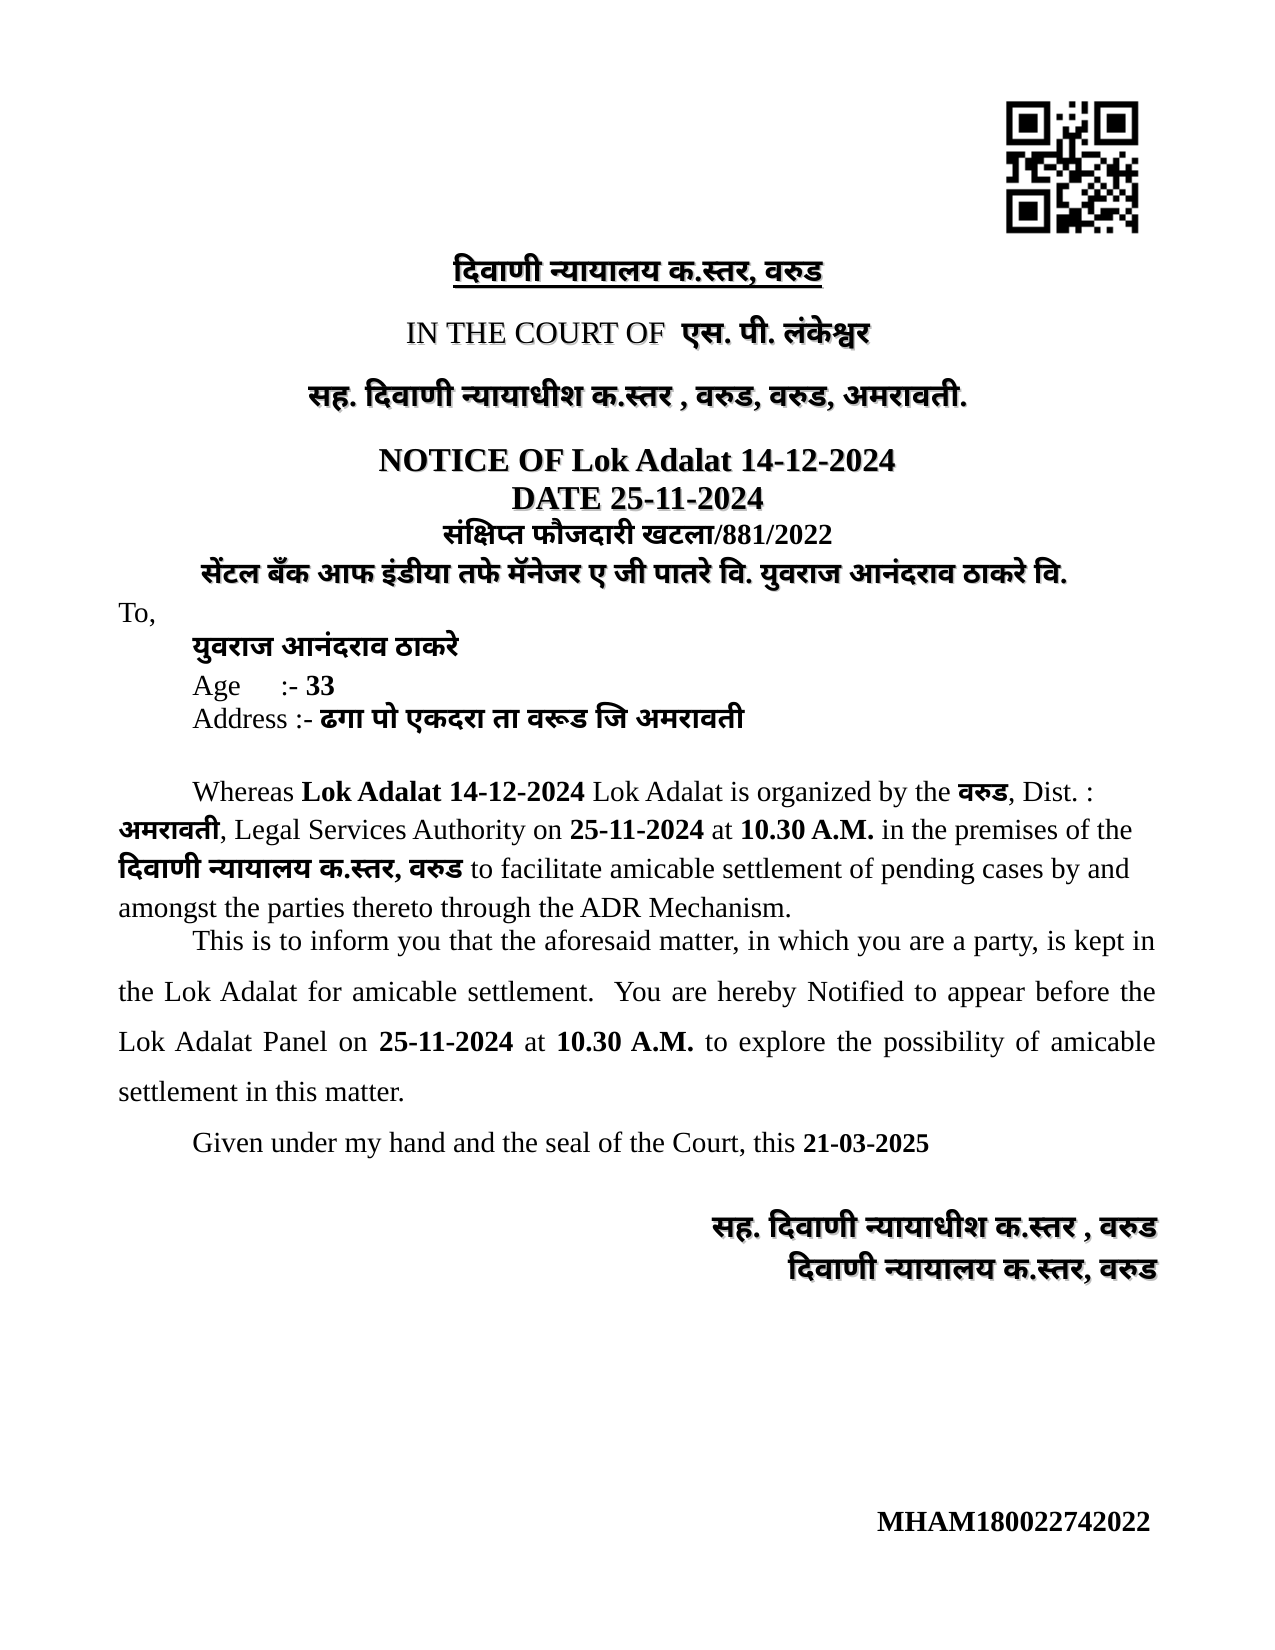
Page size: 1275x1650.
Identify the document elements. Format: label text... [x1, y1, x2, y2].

table_header MHAM180022742022 [864, 1499, 1156, 1543]
text सह. दिवाणी न्यायाधीश क.स्तर , वरुड, वरुड, अमरावती. [118, 377, 1157, 419]
text सह. दिवाणी न्यायाधीश क.स्तर , वरुड [118, 1209, 1157, 1251]
table_cell [864, 85, 1156, 252]
text DATE 25-11-2024 [118, 478, 1157, 517]
text To, [118, 595, 1157, 629]
text Address :- ढगा पो एकदरा ता वरूड जि अमरावती [118, 701, 1157, 741]
text युवराज आनंदराव ठाकरे [118, 629, 1157, 668]
text दिवाणी न्यायालय क.स्तर, वरुड [118, 1251, 1157, 1292]
text IN THE COURT OF एस. पी. लंकेश्वर [118, 314, 1157, 356]
text संक्षिप्त फौजदारी खटला/881/2022 [118, 517, 1157, 556]
text NOTICE OF Lok Adalat 14-12-2024 [118, 440, 1157, 478]
text दिवाणी न्यायालय क.स्तर, वरुड [118, 252, 1157, 294]
text Whereas Lok Adalat 14-12-2024 Lok Adalat is organized by the वरुड, Dist. : अमरावती, Legal Services Authority on 25-11-2024 at 10.30 A.M. in the premises of the दिवाणी न्यायालय क.स्तर, वरुड to facilitate amicable settlement of pending cases by and amongst the parties thereto through the ADR Mechanism. [118, 774, 1157, 923]
text This is to inform you that the aforesaid matter, in which you are a party, is kept in the Lok Adalat for amicable settlement. You are hereby Notified to appear before the Lok Adalat Panel on 25-11-2024 at 10.30 A.M. to explore the possibility of amicable settlement in this matter. [118, 923, 1157, 1108]
picture [994, 89, 1151, 246]
text Age :- 33 [118, 668, 1157, 701]
text सेंटल बॅंक आफ इंडीया तफे मॅनेजर ए जी पातरे वि. युवराज आनंदराव ठाकरे वि. [118, 556, 1157, 595]
text Given under my hand and the seal of the Court, this 21-03-2025 [118, 1125, 1157, 1158]
